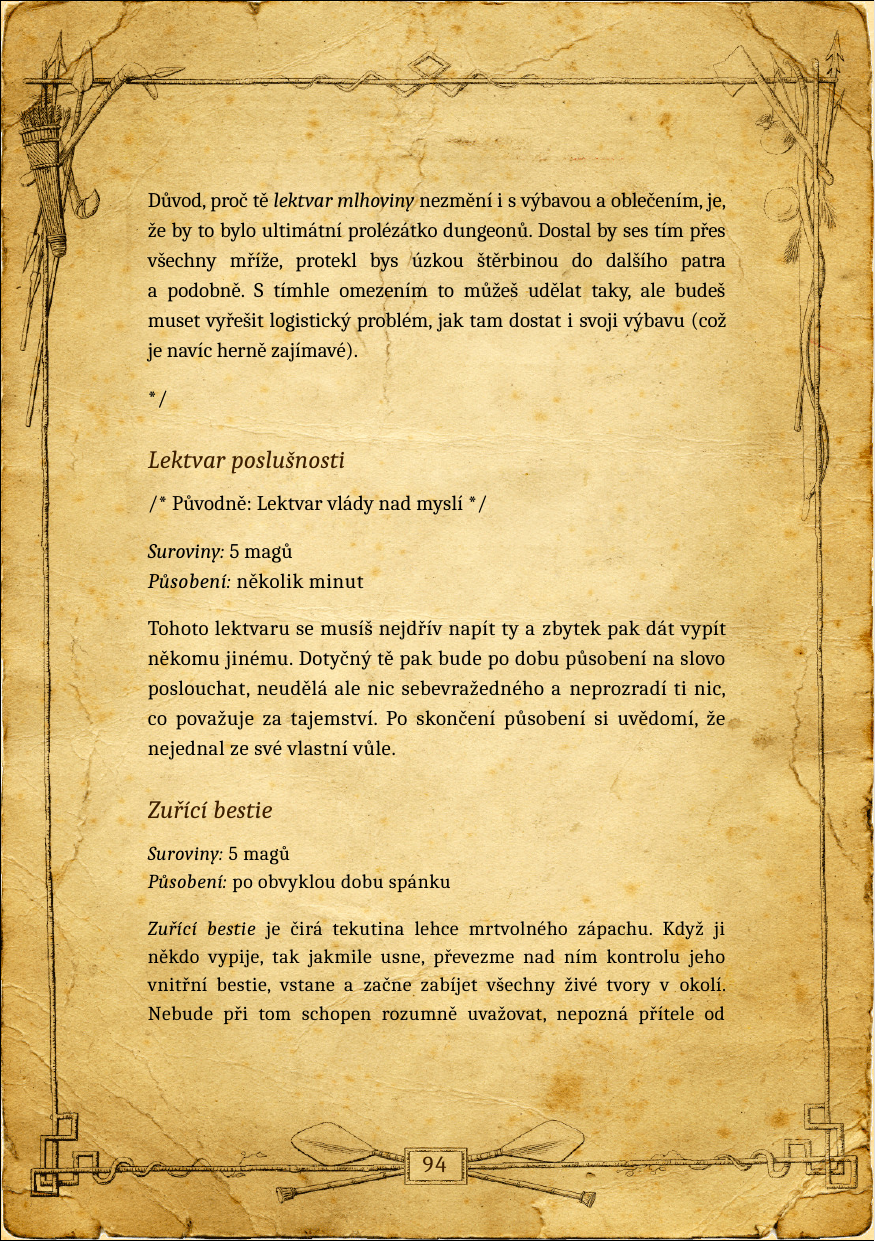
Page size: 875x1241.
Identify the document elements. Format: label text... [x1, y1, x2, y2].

subtitle Zuřící bestie [148, 796, 726, 825]
text Zuřící bestie je čirá tekutina lehce mrtvolného zápachu. Když ji někdo vypije, tak jakmile usne, převezme nad ním kontrolu jeho vnitřní bestie, vstane a⁠ začne zabíjet všechny živé tvory v⁠ okolí. Nebude při tom schopen rozumně uvažovat, nepozná přítele od [148, 917, 726, 1025]
text Suroviny: 5 magů Působení: po obvyklou dobu spánku [148, 842, 726, 894]
text /* Původně: Lektvar vlády nad myslí */ [148, 492, 726, 516]
picture [1, 1, 874, 1240]
text Suroviny: 5 magů Působení: několik minut [148, 539, 726, 593]
text */ [148, 386, 726, 410]
text Tohoto lektvaru se musíš nejdřív napít ty a⁠ zbytek pak dát vypít někomu jinému. Dotyčný tě pak bude po dobu působení na slovo poslouchat, neudělá ale nic sebevražedného a⁠ neprozradí ti nic, co považuje za tajemství. Po skončení působení si uvědomí, že nejednal ze své vlastní vůle. [148, 617, 726, 761]
text Důvod, proč tě lektvar mlhoviny nezmění i⁠ s⁠ výbavou a⁠ oblečením, je, že by to bylo ultimátní prolézátko dungeonů. Dostal by ses tím přes všechny mříže, protekl bys úzkou štěrbinou do dalšího patra a⁠ podobně. S⁠ tímhle omezením to můžeš udělat taky, ale budeš muset vyřešit logistický problém, jak tam dostat i⁠ svoji výbavu (což je navíc herně zajímavé). [148, 189, 726, 362]
subtitle Lektvar poslušnosti [148, 446, 726, 474]
